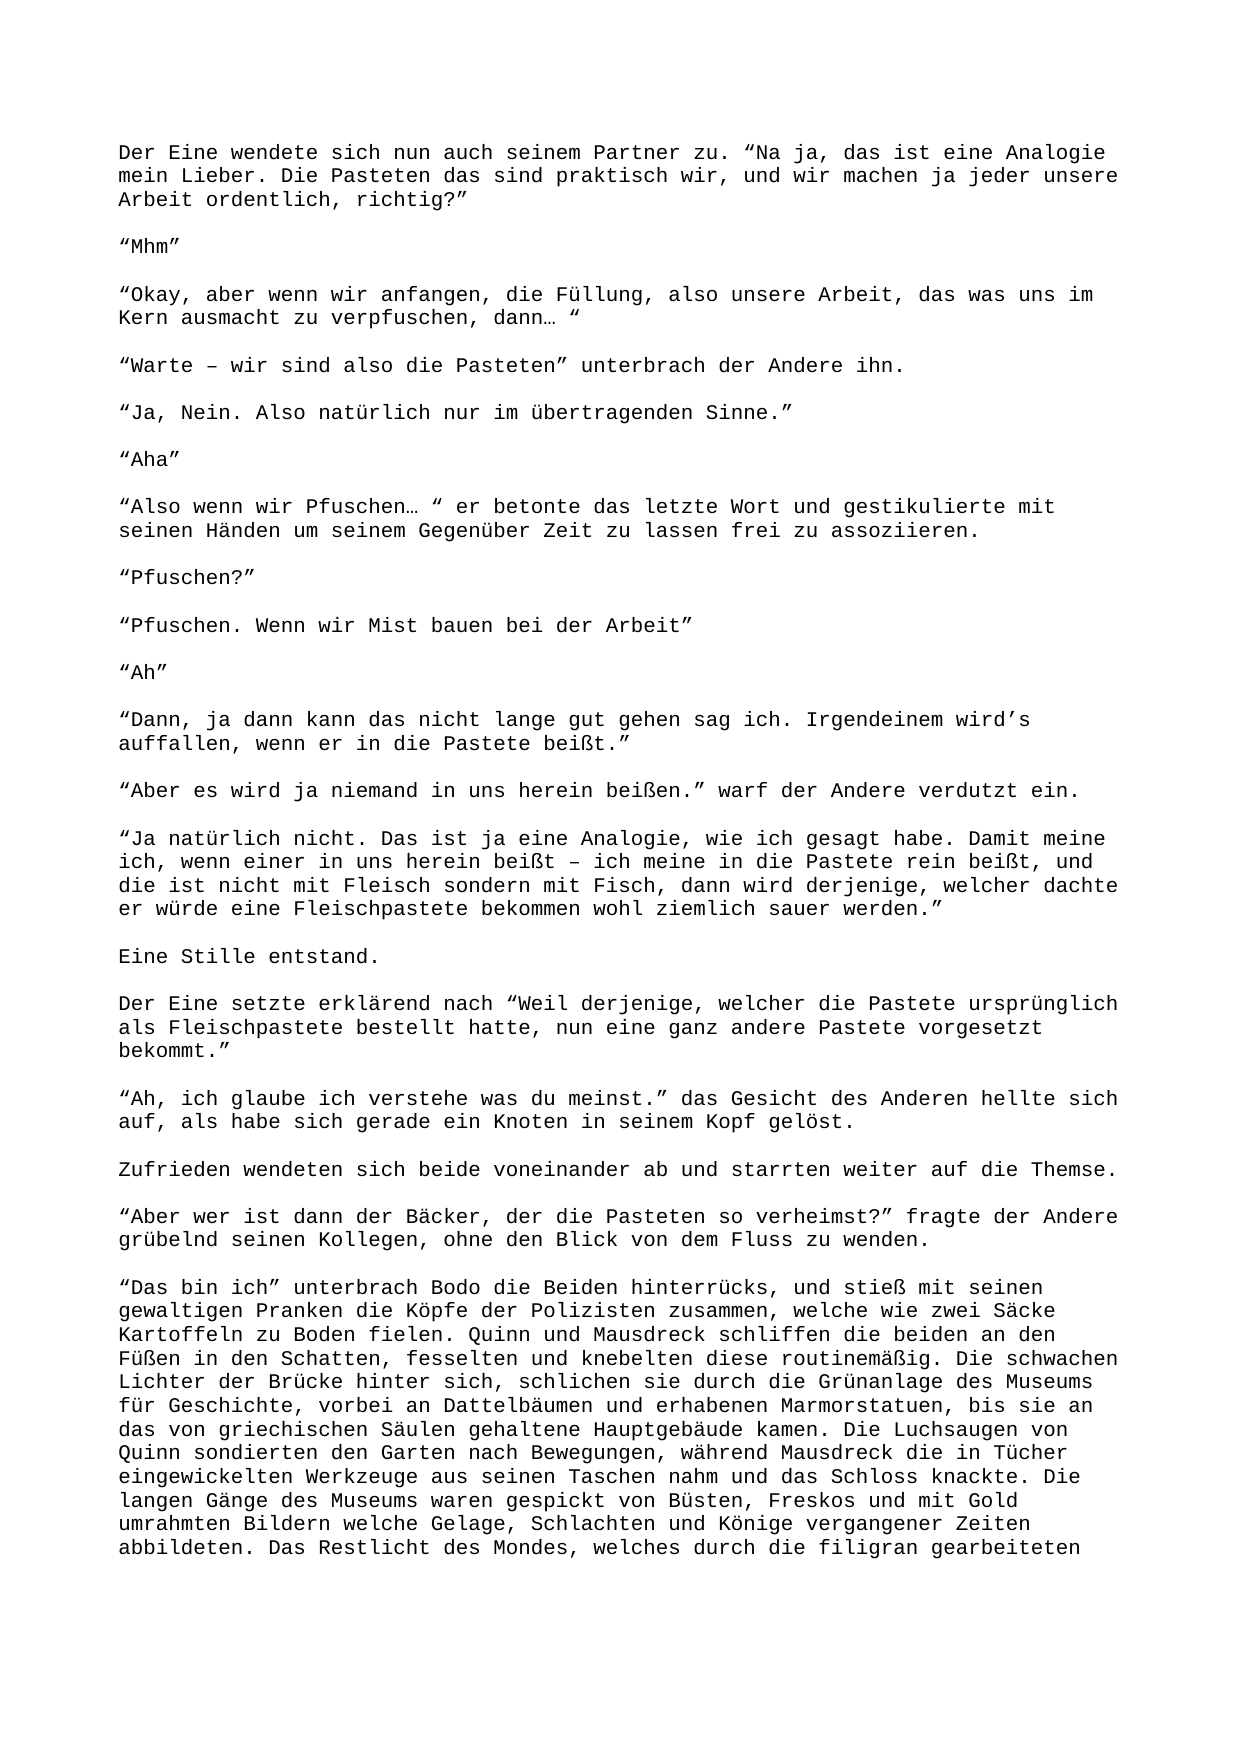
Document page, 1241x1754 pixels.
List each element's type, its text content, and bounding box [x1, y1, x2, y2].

text “Aha” [118, 449, 1122, 473]
text “Aber es wird ja niemand in uns herein beißen.” warf der Andere verdutzt ein. [118, 780, 1122, 804]
text Der Eine wendete sich nun auch seinem Partner zu. “Na ja, das ist eine Analogie mein Lieber. Die Pasteten das sind praktisch wir, und wir machen ja jeder unsere Arbeit ordentlich, richtig?” [118, 142, 1122, 213]
text “Mhm” [118, 236, 1122, 260]
text Eine Stille entstand. [118, 946, 1122, 969]
text “Aber wer ist dann der Bäcker, der die Pasteten so verheimst?” fragte der Andere grübelnd seinen Kollegen, ohne den Blick von dem Fluss zu wenden. [118, 1206, 1122, 1253]
text “Warte – wir sind also die Pasteten” unterbrach der Andere ihn. [118, 354, 1122, 378]
text “Ja, Nein. Also natürlich nur im übertragenden Sinne.” [118, 402, 1122, 426]
text “Also wenn wir Pfuschen… “ er betonte das letzte Wort und gestikulierte mit seinen Händen um seinem Gegenüber Zeit zu lassen frei zu assoziieren. [118, 496, 1122, 544]
text “Okay, aber wenn wir anfangen, die Füllung, also unsere Arbeit, das was uns im Kern ausmacht zu verpfuschen, dann… “ [118, 284, 1122, 331]
text Der Eine setzte erklärend nach “Weil derjenige, welcher die Pastete ursprünglich als Fleischpastete bestellt hatte, nun eine ganz andere Pastete vorgesetzt bekommt.” [118, 993, 1122, 1064]
text “Dann, ja dann kann das nicht lange gut gehen sag ich. Irgendeinem wird’s auffallen, wenn er in die Pastete beißt.” [118, 709, 1122, 757]
text “Ah, ich glaube ich verstehe was du meinst.” das Gesicht des Anderen hellte sich auf, als habe sich gerade ein Knoten in seinem Kopf gelöst. [118, 1088, 1122, 1135]
text Zufrieden wendeten sich beide voneinander ab und starrten weiter auf die Themse. [118, 1158, 1122, 1182]
text “Das bin ich” unterbrach Bodo die Beiden hinterrücks, und stieß mit seinen gewaltigen Pranken die Köpfe der Polizisten zusammen, welche wie zwei Säcke Kartoffeln zu Boden fielen. Quinn und Mausdreck schliffen die beiden an den Füßen in den Schatten, fesselten und knebelten diese routinemäßig. Die schwachen Lichter der Brücke hinter sich, schlichen sie durch die Grünanlage des Museums für Geschichte, vorbei an Dattelbäumen und erhabenen Marmorstatuen, bis sie an das von griechischen Säulen gehaltene Hauptgebäude kamen. Die Luchsaugen von Quinn sondierten den Garten nach Bewegungen, während Mausdreck die in Tücher eingewickelten Werkzeuge aus seinen Taschen nahm und das Schloss knackte. Die langen Gänge des Museums waren gespickt von Büsten, Freskos und mit Gold umrahmten Bildern welche Gelage, Schlachten und Könige vergangener Zeiten abbildeten. Das Restlicht des Mondes, welches durch die filigran gearbeiteten [118, 1277, 1122, 1561]
text “Ja natürlich nicht. Das ist ja eine Analogie, wie ich gesagt habe. Damit meine ich, wenn einer in uns herein beißt – ich meine in die Pastete rein beißt, und die ist nicht mit Fleisch sondern mit Fisch, dann wird derjenige, welcher dachte er würde eine Fleischpastete bekommen wohl ziemlich sauer werden.” [118, 827, 1122, 922]
text “Pfuschen?” [118, 567, 1122, 591]
text “Ah” [118, 662, 1122, 686]
text “Pfuschen. Wenn wir Mist bauen bei der Arbeit” [118, 615, 1122, 638]
